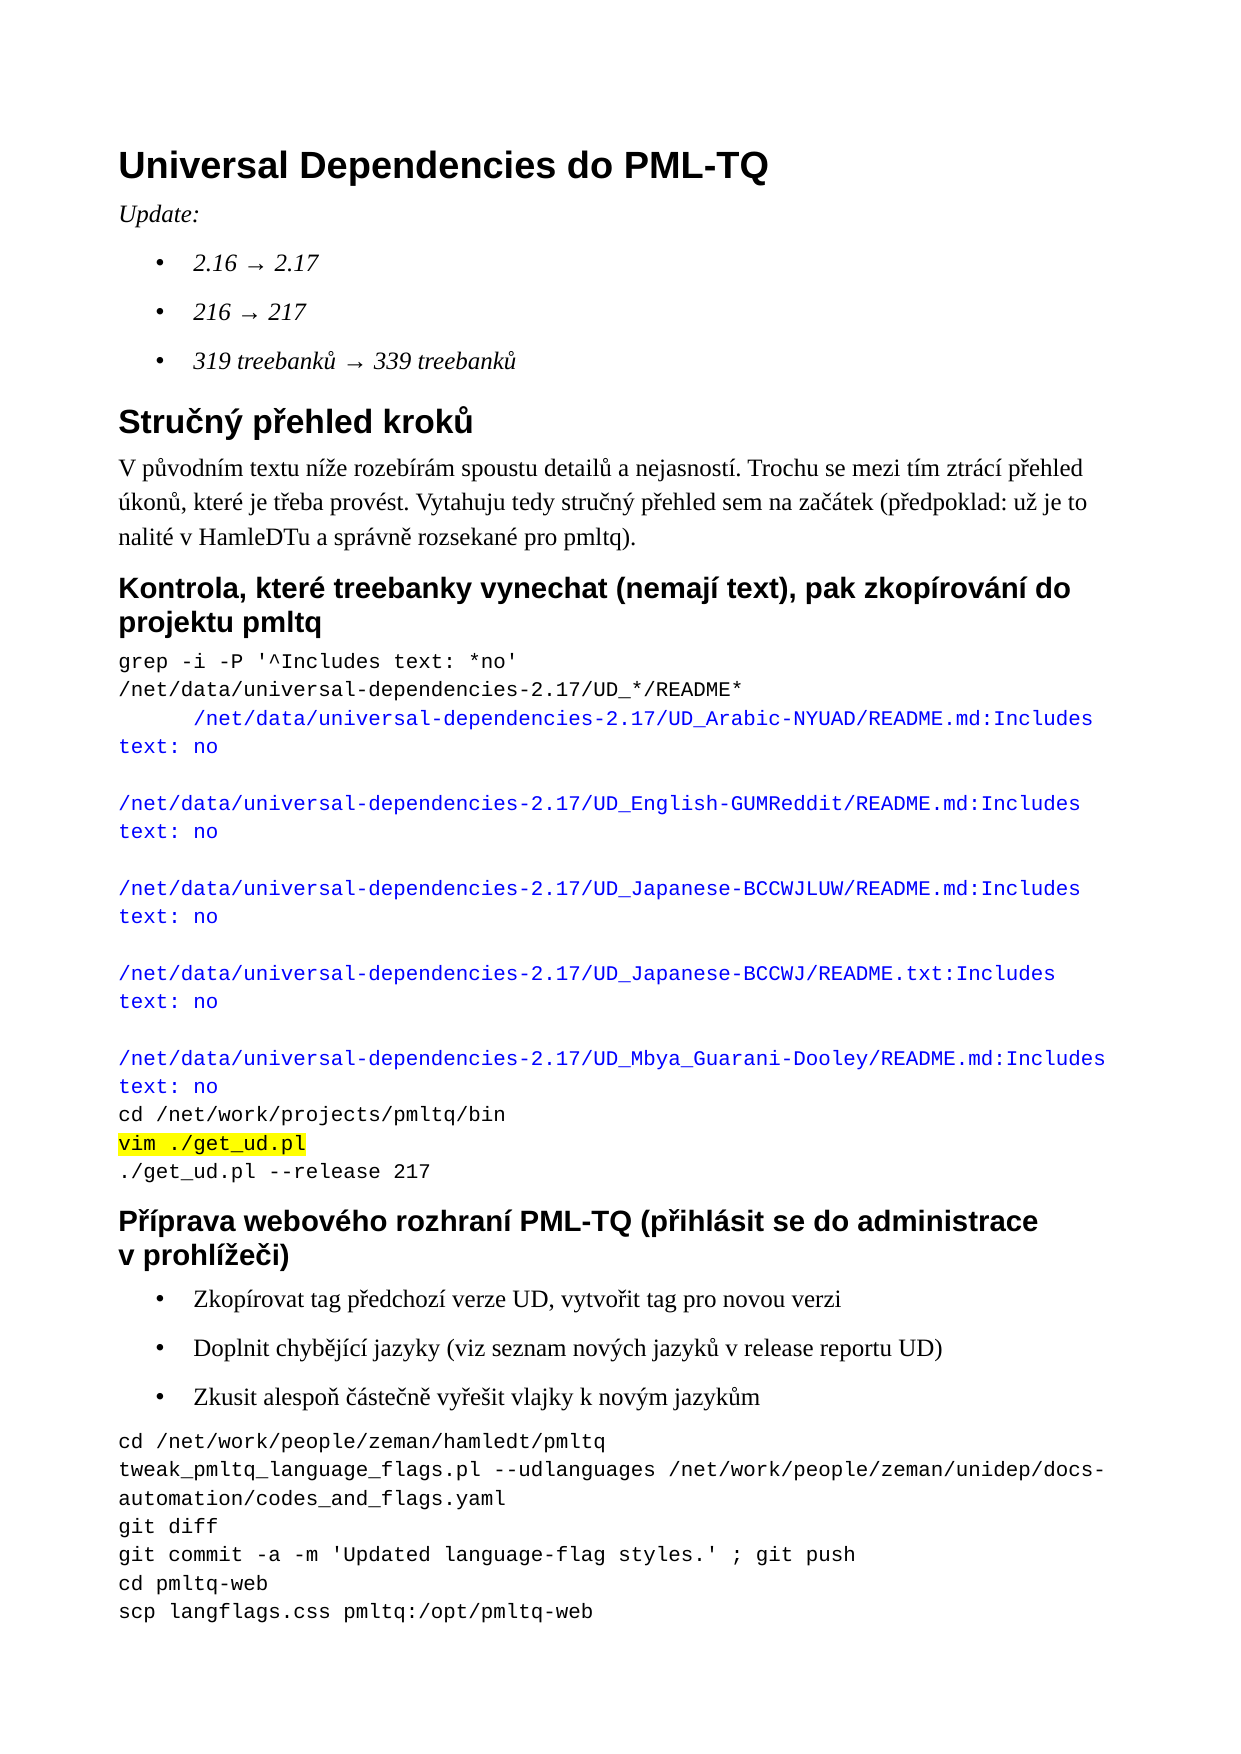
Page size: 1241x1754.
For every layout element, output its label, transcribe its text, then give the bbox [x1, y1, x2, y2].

list Zkusit alespoň částečně vyřešit vlajky k novým jazykům [156, 1382, 1122, 1411]
text grep -i -P '^Includes text: *no' /net/data/universal-dependencies-2.17/UD_*/README* /net/data/universal-dependencies-2.17/UD_Arabic-NYUAD/README.md:Includes text: no /net/data/universal-dependencies-2.17/UD_English-GUMReddit/README.md:Includes text: no /net/data/universal-dependencies-2.17/UD_Japanese-BCCWJLUW/README.md:Includes text: no /net/data/universal-dependencies-2.17/UD_Japanese-BCCWJ/README.txt:Includes text: no /net/data/universal-dependencies-2.17/UD_Mbya_Guarani-Dooley/README.md:Includes text: no cd /net/work/projects/pmltq/bin vim ./get_ud.pl ./get_ud.pl --release 217 [118, 651, 1122, 1184]
subtitle Příprava webového rozhraní PML-TQ (přihlásit se do administrace v prohlížeči) [118, 1204, 1122, 1271]
text Update: [118, 199, 1122, 228]
list 319 treebanků → 339 treebanků [156, 346, 1122, 375]
text V původním textu níže rozebírám spoustu detailů a nejasností. Trochu se mezi tím ztrácí přehled úkonů, které je třeba provést. Vytahuju tedy stručný přehled sem na začátek (předpoklad: už je to nalité v HamleDTu a správně rozsekané pro pmltq). [118, 453, 1122, 551]
list Zkopírovat tag předchozí verze UD, vytvořit tag pro novou verzi [156, 1284, 1122, 1313]
list 216 → 217 [156, 297, 1122, 326]
list 2.16 → 2.17 [156, 248, 1122, 277]
text cd /net/work/people/zeman/hamledt/pmltq tweak_pmltq_language_flags.pl --udlanguages /net/work/people/zeman/unidep/docs-automation/codes_and_flags.yaml git diff git commit -a -m 'Updated language-flag styles.' ; git push cd pmltq-web scp langflags.css pmltq:/opt/pmltq-web [118, 1431, 1122, 1625]
subtitle Stručný přehled kroků [118, 402, 1122, 440]
subtitle Kontrola, které treebanky vynechat (nemají text), pak zkopírování do projektu pmltq [118, 571, 1122, 638]
subtitle Universal Dependencies do PML-TQ [118, 143, 1122, 187]
list Doplnit chybějící jazyky (viz seznam nových jazyků v release reportu UD) [156, 1333, 1122, 1362]
